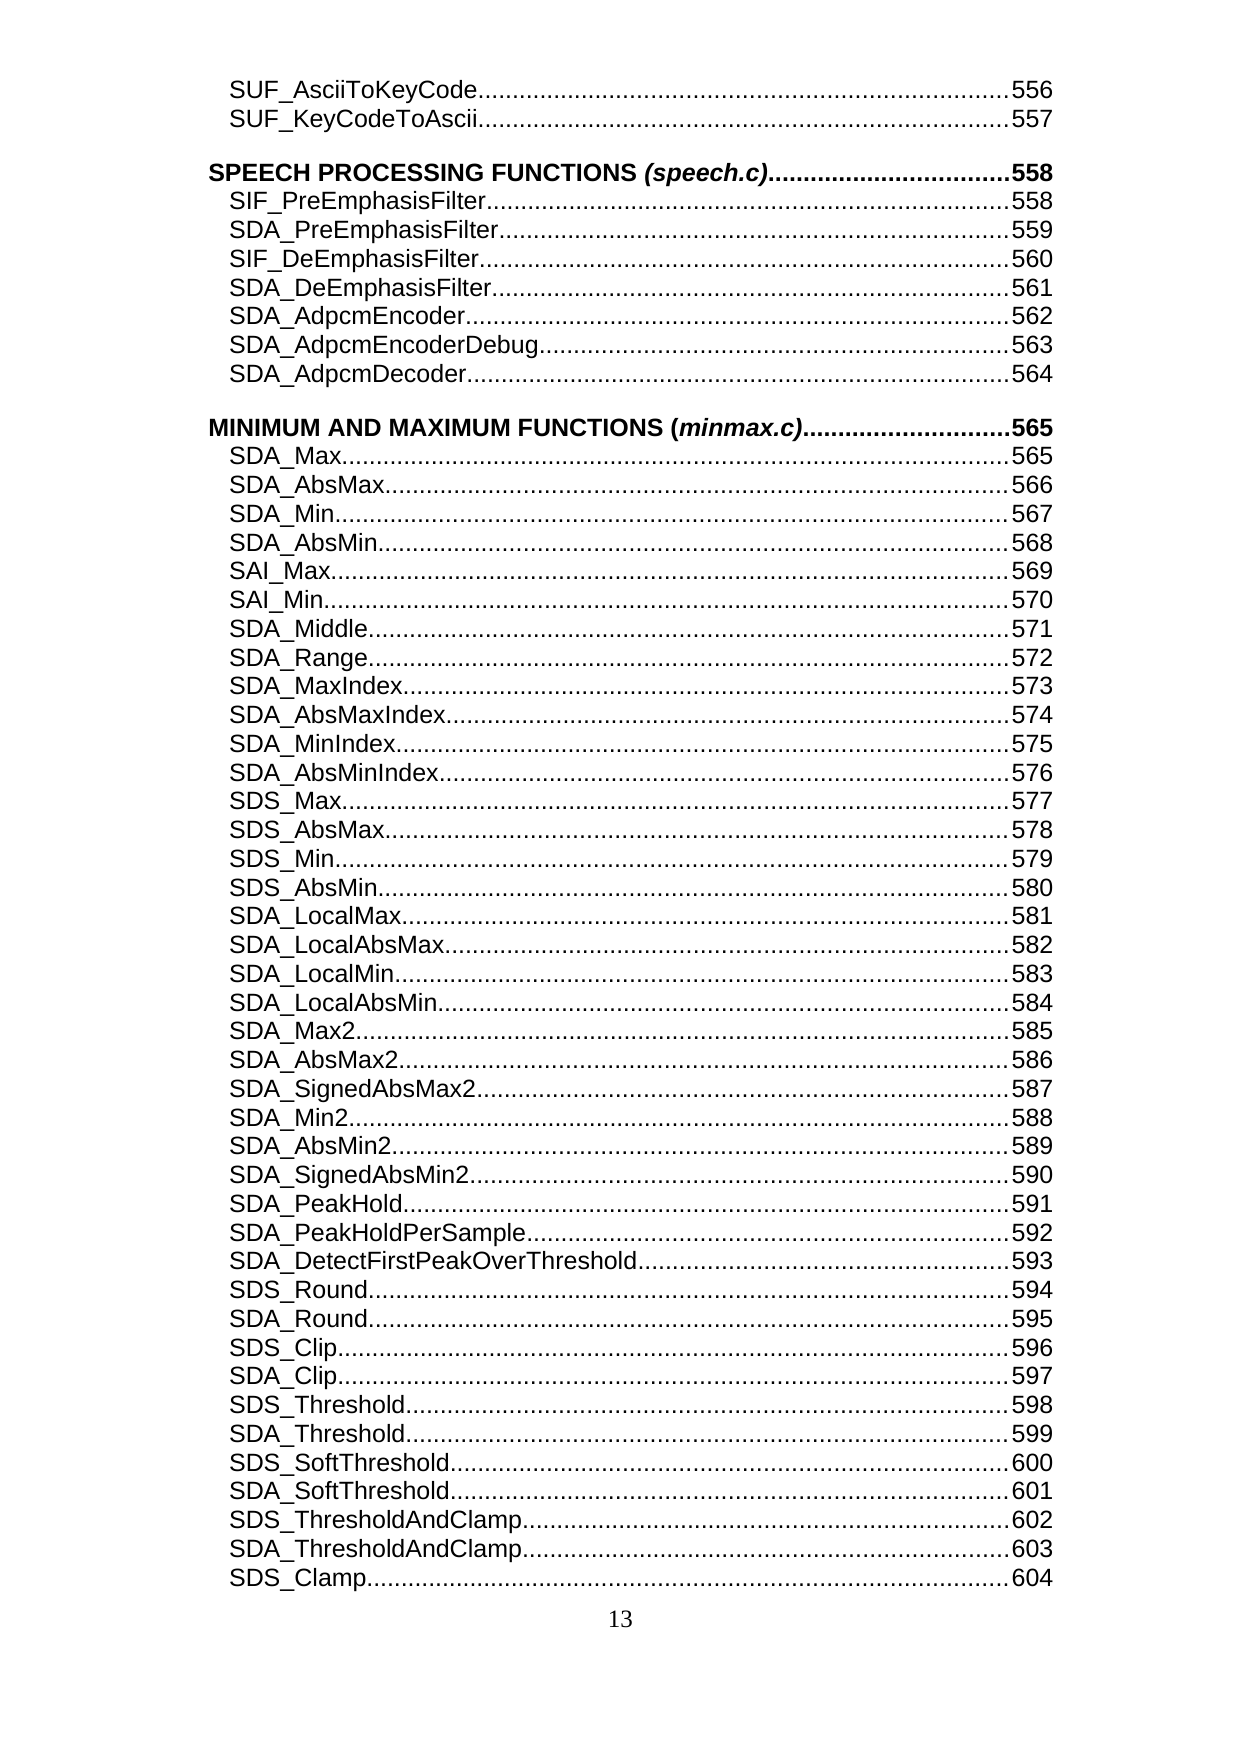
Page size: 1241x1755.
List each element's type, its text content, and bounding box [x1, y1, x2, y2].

text SDS_Clamp 604 [229, 1562, 1053, 1591]
text SDA_SignedAbsMin2 590 [229, 1160, 1053, 1189]
text SDA_AbsMinIndex 576 [229, 757, 1053, 786]
text SDA_LocalAbsMin 584 [229, 987, 1053, 1016]
text SDA_LocalAbsMax 582 [229, 930, 1053, 959]
text SDS_SoftThreshold 600 [229, 1447, 1053, 1476]
text SDA_MaxIndex 573 [229, 671, 1053, 700]
text SDA_ThresholdAndClamp 603 [229, 1534, 1053, 1562]
text SDS_AbsMax 578 [229, 815, 1053, 844]
text SUF_KeyCodeToAscii 557 [229, 104, 1053, 132]
text SDS_AbsMin 580 [229, 872, 1053, 901]
text SDA_DetectFirstPeakOverThreshold 593 [229, 1246, 1053, 1275]
text SDA_AdpcmDecoder 564 [229, 359, 1053, 387]
text SDA_Max 565 [229, 441, 1053, 470]
text SDA_AdpcmEncoderDebug 563 [229, 330, 1053, 359]
text SDA_AbsMaxIndex 574 [229, 700, 1053, 729]
text SDA_AbsMin 568 [229, 527, 1053, 556]
text SDS_Threshold 598 [229, 1390, 1053, 1419]
text SIF_PreEmphasisFilter 558 [229, 186, 1053, 215]
text MINIMUM AND MAXIMUM FUNCTIONS (minmax.c) 565 [208, 412, 1053, 441]
text SDA_Min2 588 [229, 1102, 1053, 1131]
text SDA_Max2 585 [229, 1016, 1053, 1045]
text SDA_Clip 597 [229, 1361, 1053, 1390]
text SDA_Round 595 [229, 1304, 1053, 1332]
text SDA_DeEmphasisFilter 561 [229, 272, 1053, 301]
text SUF_AsciiToKeyCode 556 [229, 75, 1053, 104]
text SDS_Min 579 [229, 844, 1053, 872]
text SAI_Max 569 [229, 556, 1053, 585]
text SDA_LocalMin 583 [229, 959, 1053, 987]
text SDA_Threshold 599 [229, 1419, 1053, 1447]
text SIF_DeEmphasisFilter 560 [229, 244, 1053, 272]
text SDA_AbsMax2 586 [229, 1045, 1053, 1074]
text SDA_PeakHoldPerSample 592 [229, 1217, 1053, 1246]
text SDA_AdpcmEncoder 562 [229, 301, 1053, 330]
text SDA_PeakHold 591 [229, 1189, 1053, 1217]
text SDS_Max 577 [229, 786, 1053, 815]
text SDA_Middle 571 [229, 614, 1053, 642]
text SDA_MinIndex 575 [229, 729, 1053, 757]
text SDA_Range 572 [229, 642, 1053, 671]
text SDA_AbsMin2 589 [229, 1131, 1053, 1160]
text SPEECH PROCESSING FUNCTIONS (speech.c) 558 [208, 157, 1053, 186]
text SDA_LocalMax 581 [229, 901, 1053, 930]
text SDA_AbsMax 566 [229, 470, 1053, 499]
text SDS_ThresholdAndClamp 602 [229, 1505, 1053, 1534]
text SDA_PreEmphasisFilter 559 [229, 215, 1053, 244]
text SDA_Min 567 [229, 499, 1053, 527]
text SDS_Round 594 [229, 1275, 1053, 1304]
text SDA_SignedAbsMax2 587 [229, 1074, 1053, 1102]
text SDA_SoftThreshold 601 [229, 1476, 1053, 1505]
text SAI_Min 570 [229, 585, 1053, 614]
text SDS_Clip 596 [229, 1332, 1053, 1361]
